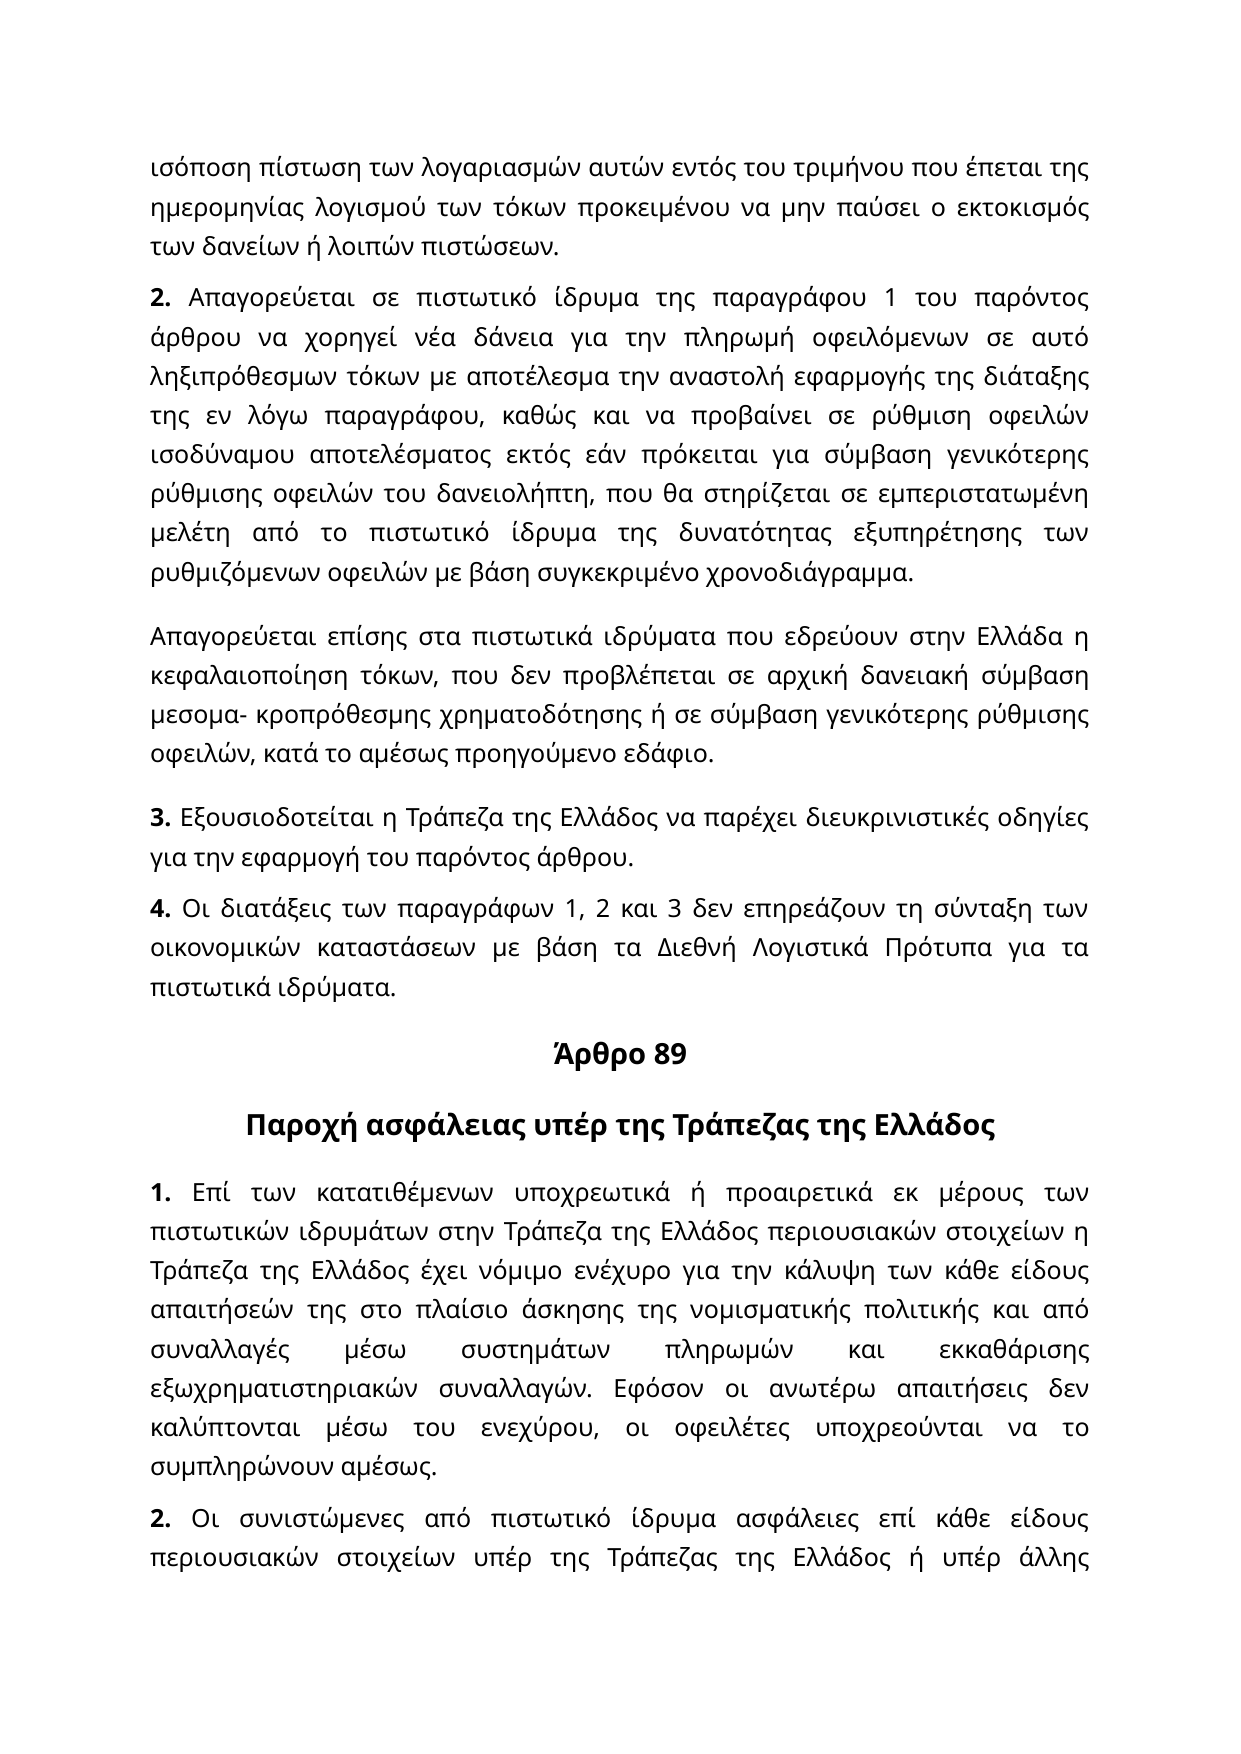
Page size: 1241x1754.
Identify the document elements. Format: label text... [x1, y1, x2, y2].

subtitle Παροχή ασφάλειας υπέρ της Τράπεζας της Ελλάδος [150, 1104, 1090, 1144]
text Απαγορεύεται επίσης στα πιστωτικά ιδρύματα που εδρεύουν στην Ελλάδα η κεφαλαιοποίηση τόκων, που δεν προβλέπεται σε αρχική δανειακή σύμβαση μεσομα- κροπρόθεσμης χρηματοδότησης ή σε σύμβαση γενικότερης ρύθμισης οφειλών, κατά το αμέσως προηγούμενο εδάφιο. [150, 618, 1090, 770]
text 1. Επί των κατατιθέμενων υποχρεωτικά ή προαιρετικά εκ μέρους των πιστωτικών ιδρυμάτων στην Τράπεζα της Ελλάδος περιουσιακών στοιχείων η Τράπεζα της Ελλάδος έχει νόμιμο ενέχυρο για την κάλυψη των κάθε είδους απαιτήσεών της στο πλαίσιο άσκησης της νομισματικής πολιτικής και από συναλλαγές μέσω συστημάτων πληρωμών και εκκαθάρισης εξωχρηματιστηριακών συναλλαγών. Εφόσον οι ανωτέρω απαιτήσεις δεν καλύπτονται μέσω του ενεχύρου, οι οφειλέτες υποχρεούνται να το συμπληρώνουν αμέσως. [150, 1174, 1090, 1483]
text 4. Οι διατάξεις των παραγράφων 1, 2 και 3 δεν επηρεάζουν τη σύνταξη των οικονομικών καταστάσεων με βάση τα Διεθνή Λογιστικά Πρότυπα για τα πιστωτικά ιδρύματα. [150, 891, 1090, 1003]
text 2. Οι συνιστώμενες από πιστωτικό ίδρυμα ασφάλειες επί κάθε είδους περιουσιακών στοιχείων υπέρ της Τράπεζας της Ελλάδος ή υπέρ άλλης [150, 1500, 1090, 1574]
text ισόποση πίστωση των λογαριασμών αυτών εντός του τριμήνου που έπεται της ημερομηνίας λογισμού των τόκων προκειμένου να μην παύσει ο εκτοκισμός των δανείων ή λοιπών πιστώσεων. [150, 150, 1090, 262]
text 3. Εξουσιοδοτείται η Τράπεζα της Ελλάδος να παρέχει διευκρινιστικές οδηγίες για την εφαρμογή του παρόντος άρθρου. [150, 800, 1090, 873]
text 2. Απαγορεύεται σε πιστωτικό ίδρυμα της παραγράφου 1 του παρόντος άρθρου να χορηγεί νέα δάνεια για την πληρωμή οφειλόμενων σε αυτό ληξιπρόθεσμων τόκων με αποτέλεσμα την αναστολή εφαρμογής της διάταξης της εν λόγω παραγράφου, καθώς και να προβαίνει σε ρύθμιση οφειλών ισοδύναμου αποτελέσματος εκτός εάν πρόκειται για σύμβαση γενικότερης ρύθμισης οφειλών του δανειολήπτη, που θα στηρίζεται σε εμπεριστατωμένη μελέτη από το πιστωτικό ίδρυμα της δυνατότητας εξυπηρέτησης των ρυθμιζόμενων οφειλών με βάση συγκεκριμένο χρονοδιάγραμμα. [150, 280, 1090, 588]
subtitle Άρθρο 89 [150, 1033, 1090, 1073]
